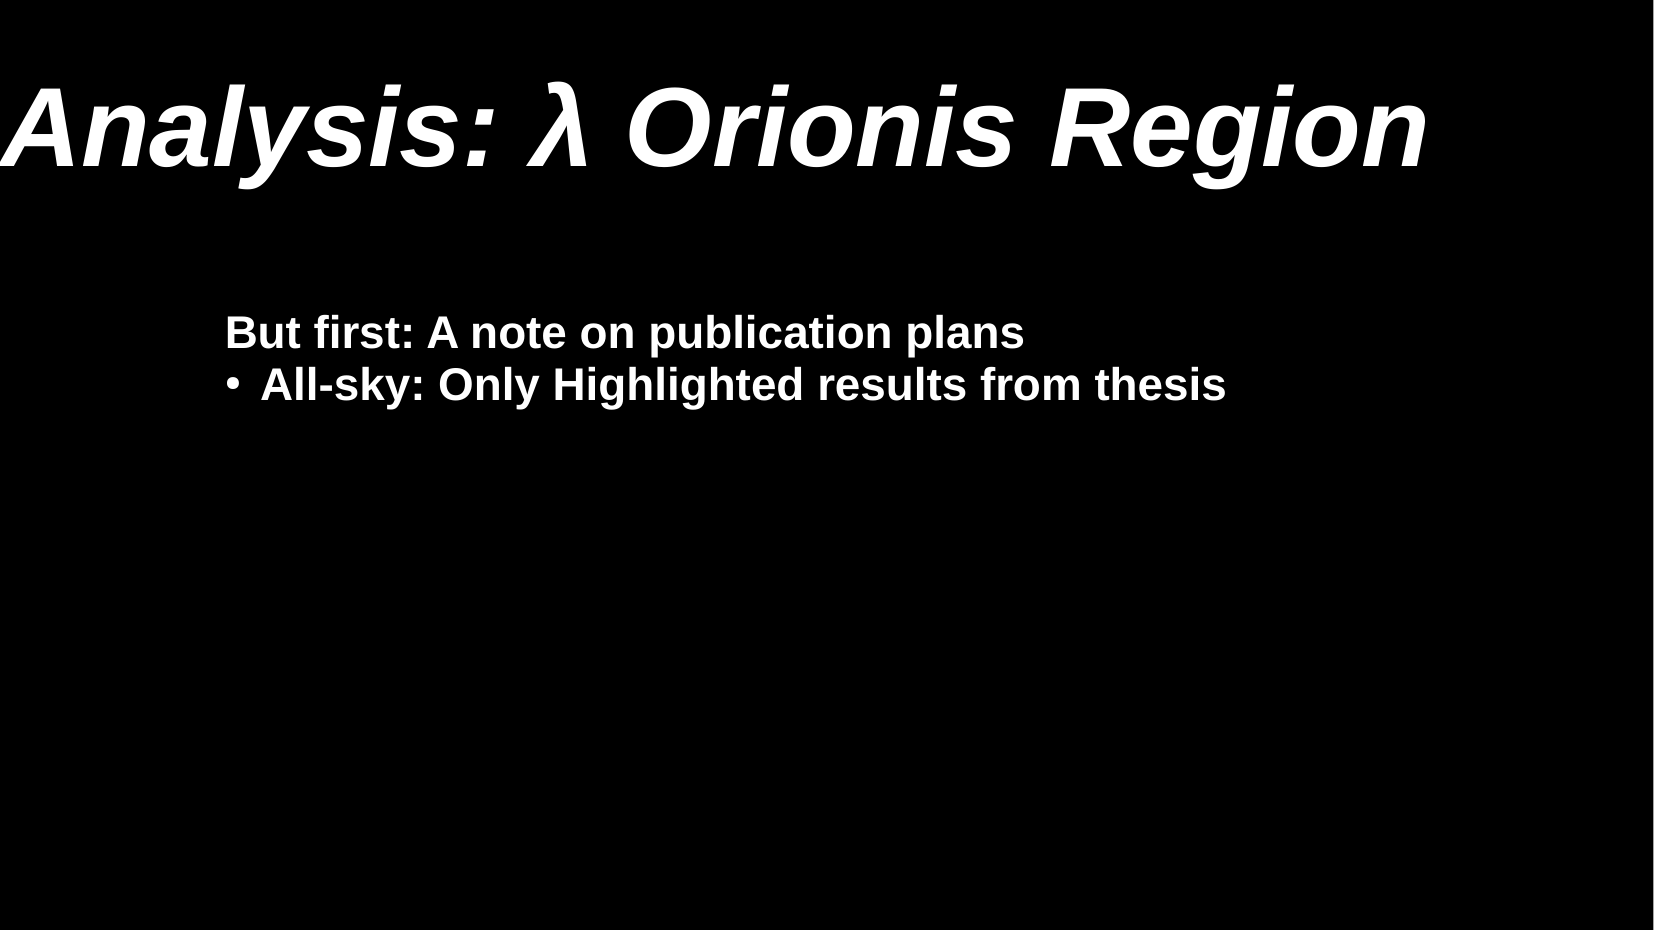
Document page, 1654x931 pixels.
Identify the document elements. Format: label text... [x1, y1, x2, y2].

text_box But first: A note on publication plans All-sky: Only Highlighted results from thesis [210, 300, 1591, 474]
title Analysis: λ Orionis Region [0, 0, 1501, 256]
